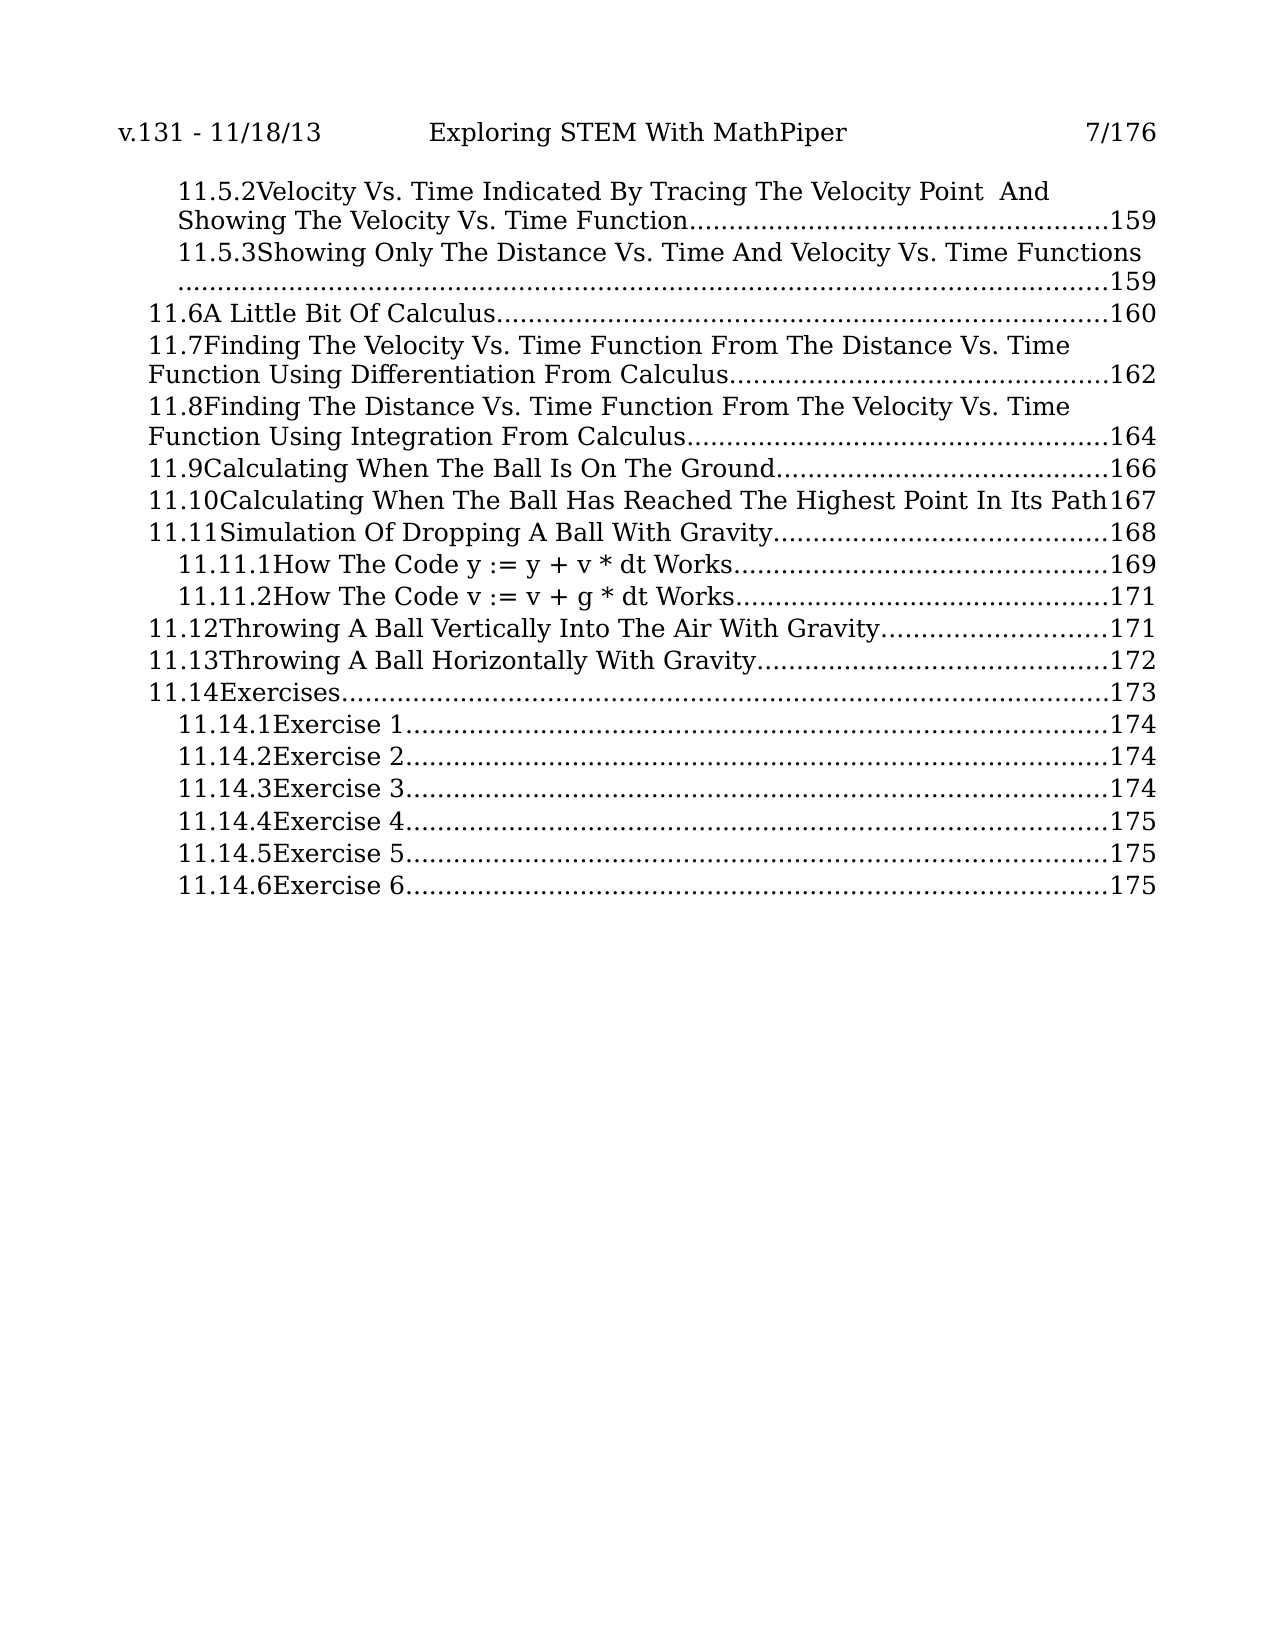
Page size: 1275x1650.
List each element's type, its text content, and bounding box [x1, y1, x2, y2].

text 11.7Finding The Velocity Vs. Time Function From The Distance Vs. Time Function Using Differentiation From Calculus 162 [148, 331, 1157, 390]
text 11.12Throwing A Ball Vertically Into The Air With Gravity 171 [148, 614, 1157, 643]
text 11.14.5Exercise 5 175 [177, 839, 1157, 868]
text 11.11.2How The Code v := v + g * dt Works 171 [177, 582, 1157, 611]
text 11.5.2Velocity Vs. Time Indicated By Tracing The Velocity Point And Showing The Velocity Vs. Time Function 159 [177, 177, 1157, 235]
text 11.14.3Exercise 3 174 [177, 775, 1157, 804]
text 11.13Throwing A Ball Horizontally With Gravity 172 [148, 646, 1157, 676]
text 11.14.1Exercise 1 174 [177, 711, 1157, 740]
text 11.14.6Exercise 6 175 [177, 871, 1157, 900]
text 11.14.4Exercise 4 175 [177, 807, 1157, 836]
text 11.5.3Showing Only The Distance Vs. Time And Velocity Vs. Time Functions 159 [177, 238, 1157, 296]
text 11.14Exercises 173 [148, 678, 1157, 708]
text 11.6A Little Bit Of Calculus 160 [148, 299, 1157, 328]
text 11.9Calculating When The Ball Is On The Ground 166 [148, 454, 1157, 483]
text 11.14.2Exercise 2 174 [177, 743, 1157, 772]
text 11.11Simulation Of Dropping A Ball With Gravity 168 [148, 518, 1157, 547]
text 11.11.1How The Code y := y + v * dt Works 169 [177, 550, 1157, 579]
text 11.8Finding The Distance Vs. Time Function From The Velocity Vs. Time Function Using Integration From Calculus 164 [148, 393, 1157, 451]
text 11.10Calculating When The Ball Has Reached The Highest Point In Its Path 167 [148, 486, 1157, 515]
